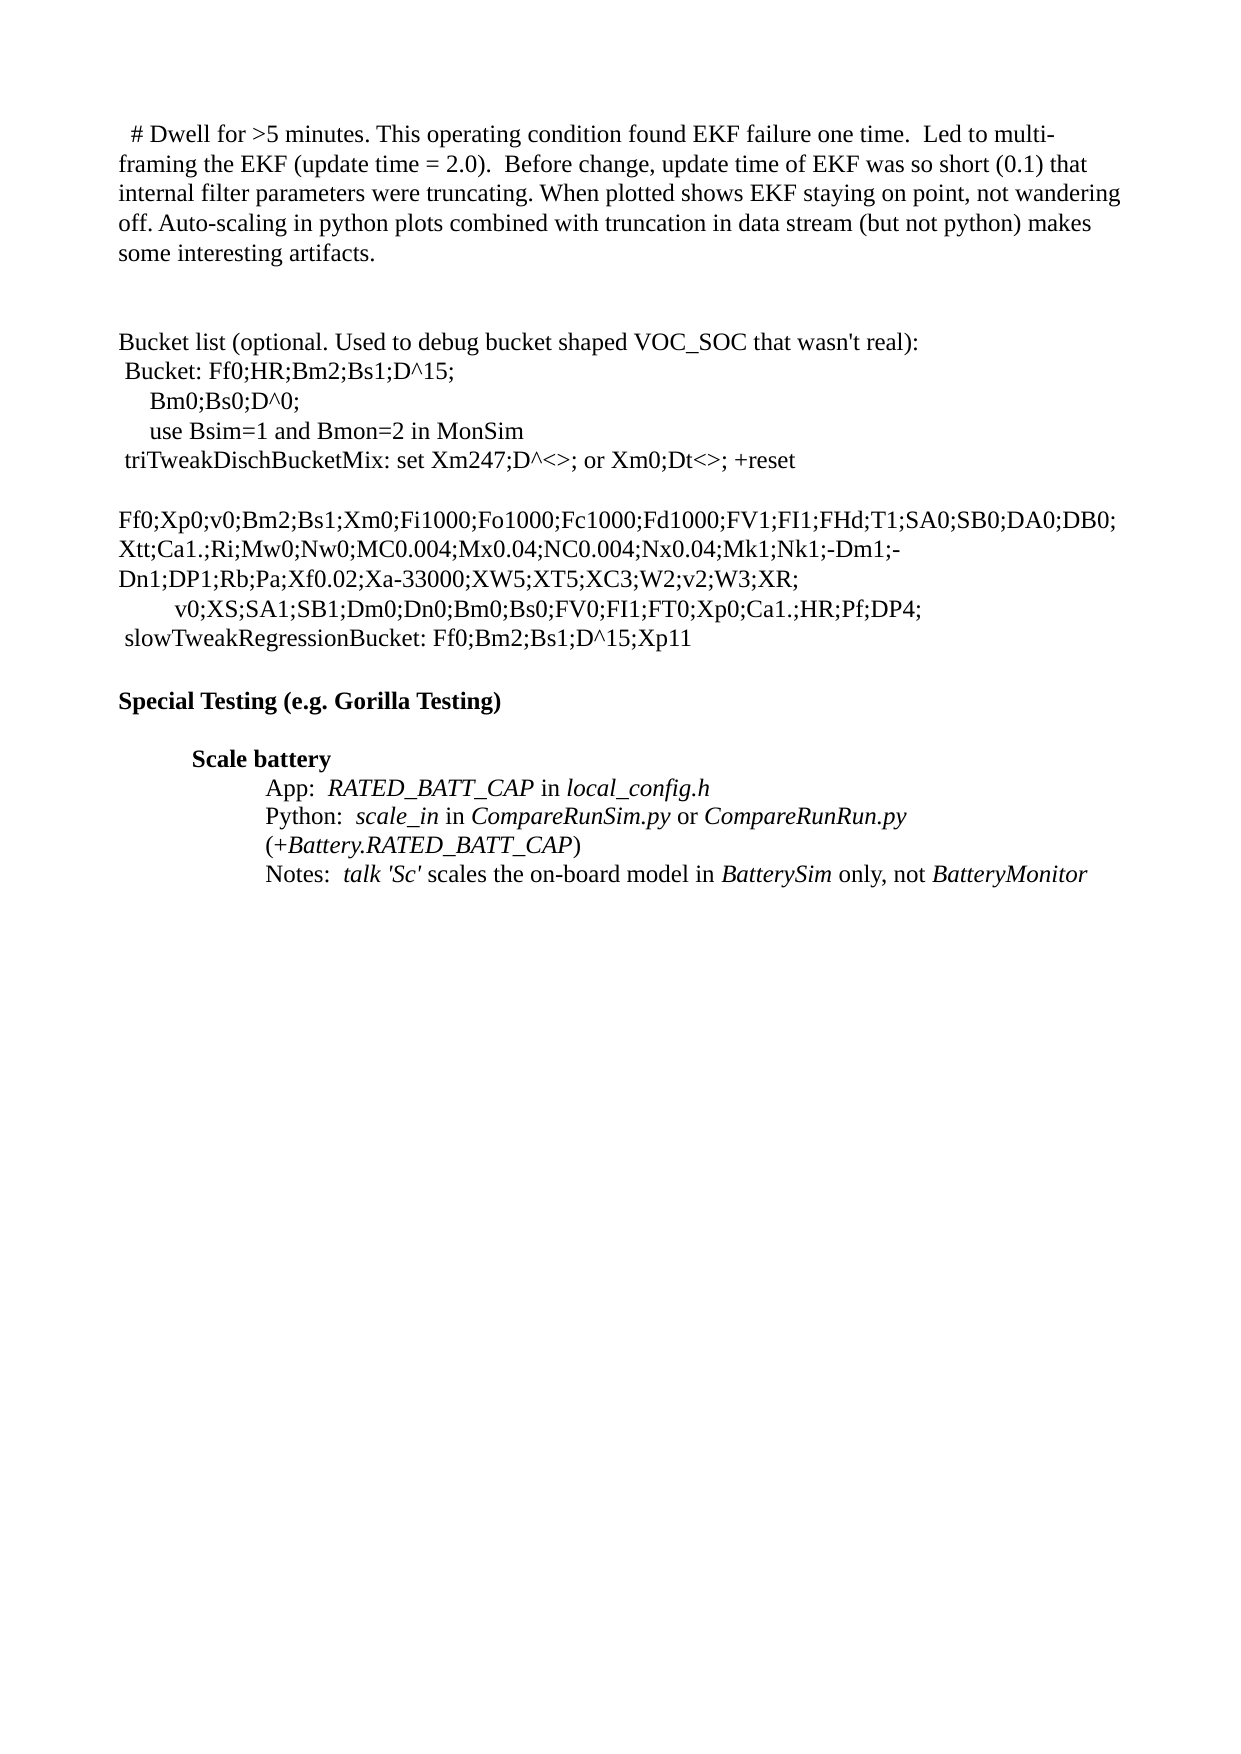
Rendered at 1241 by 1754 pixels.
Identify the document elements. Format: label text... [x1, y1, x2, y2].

text triTweakDischBucketMix: set Xm247;D^<>; or Xm0;Dt<>; +reset [118, 444, 1122, 474]
text Bm0;Bs0;D^0; [118, 385, 1122, 415]
text Bucket list (optional. Used to debug bucket shaped VOC_SOC that wasn't real): [118, 326, 1122, 355]
text Notes: talk 'Sc' scales the on-board model in BatterySim only, not BatteryMonitor [265, 859, 1122, 916]
text slowTweakRegressionBucket: Ff0;Bm2;Bs1;D^15;Xp11 [118, 623, 1122, 652]
text Bucket: Ff0;HR;Bm2;Bs1;D^15; [118, 355, 1122, 385]
text # Dwell for >5 minutes. This operating condition found EKF failure one time. Led to multi-framing the EKF (update time = 2.0). Before change, update time of EKF was so short (0.1) that internal filter parameters were truncating. When plotted shows EKF staying on point, not wandering off. Auto-scaling in python plots combined with truncation in data stream (but not python) makes some interesting artifacts. [118, 118, 1122, 267]
text Scale battery [192, 744, 1122, 773]
text v0;XS;SA1;SB1;Dm0;Dn0;Bm0;Bs0;FV0;FI1;FT0;Xp0;Ca1.;HR;Pf;DP4; [118, 593, 1122, 623]
text App: RATED_BATT_CAP in local_config.h [265, 773, 1122, 801]
text Python: scale_in in CompareRunSim.py or CompareRunRun.py (+Battery.RATED_BATT_CAP) [265, 801, 1122, 859]
text use Bsim=1 and Bmon=2 in MonSim [118, 415, 1122, 444]
text Ff0;Xp0;v0;Bm2;Bs1;Xm0;Fi1000;Fo1000;Fc1000;Fd1000;FV1;FI1;FHd;T1;SA0;SB0;DA0;DB0;Xtt;Ca1.;Ri;Mw0;Nw0;MC0.004;Mx0.04;NC0.004;Nx0.04;Mk1;Nk1;-Dm1;-Dn1;DP1;Rb;Pa;Xf0.02;Xa-33000;XW5;XT5;XC3;W2;v2;W3;XR; [118, 474, 1122, 593]
text Special Testing (e.g. Gorilla Testing) [118, 686, 1122, 715]
